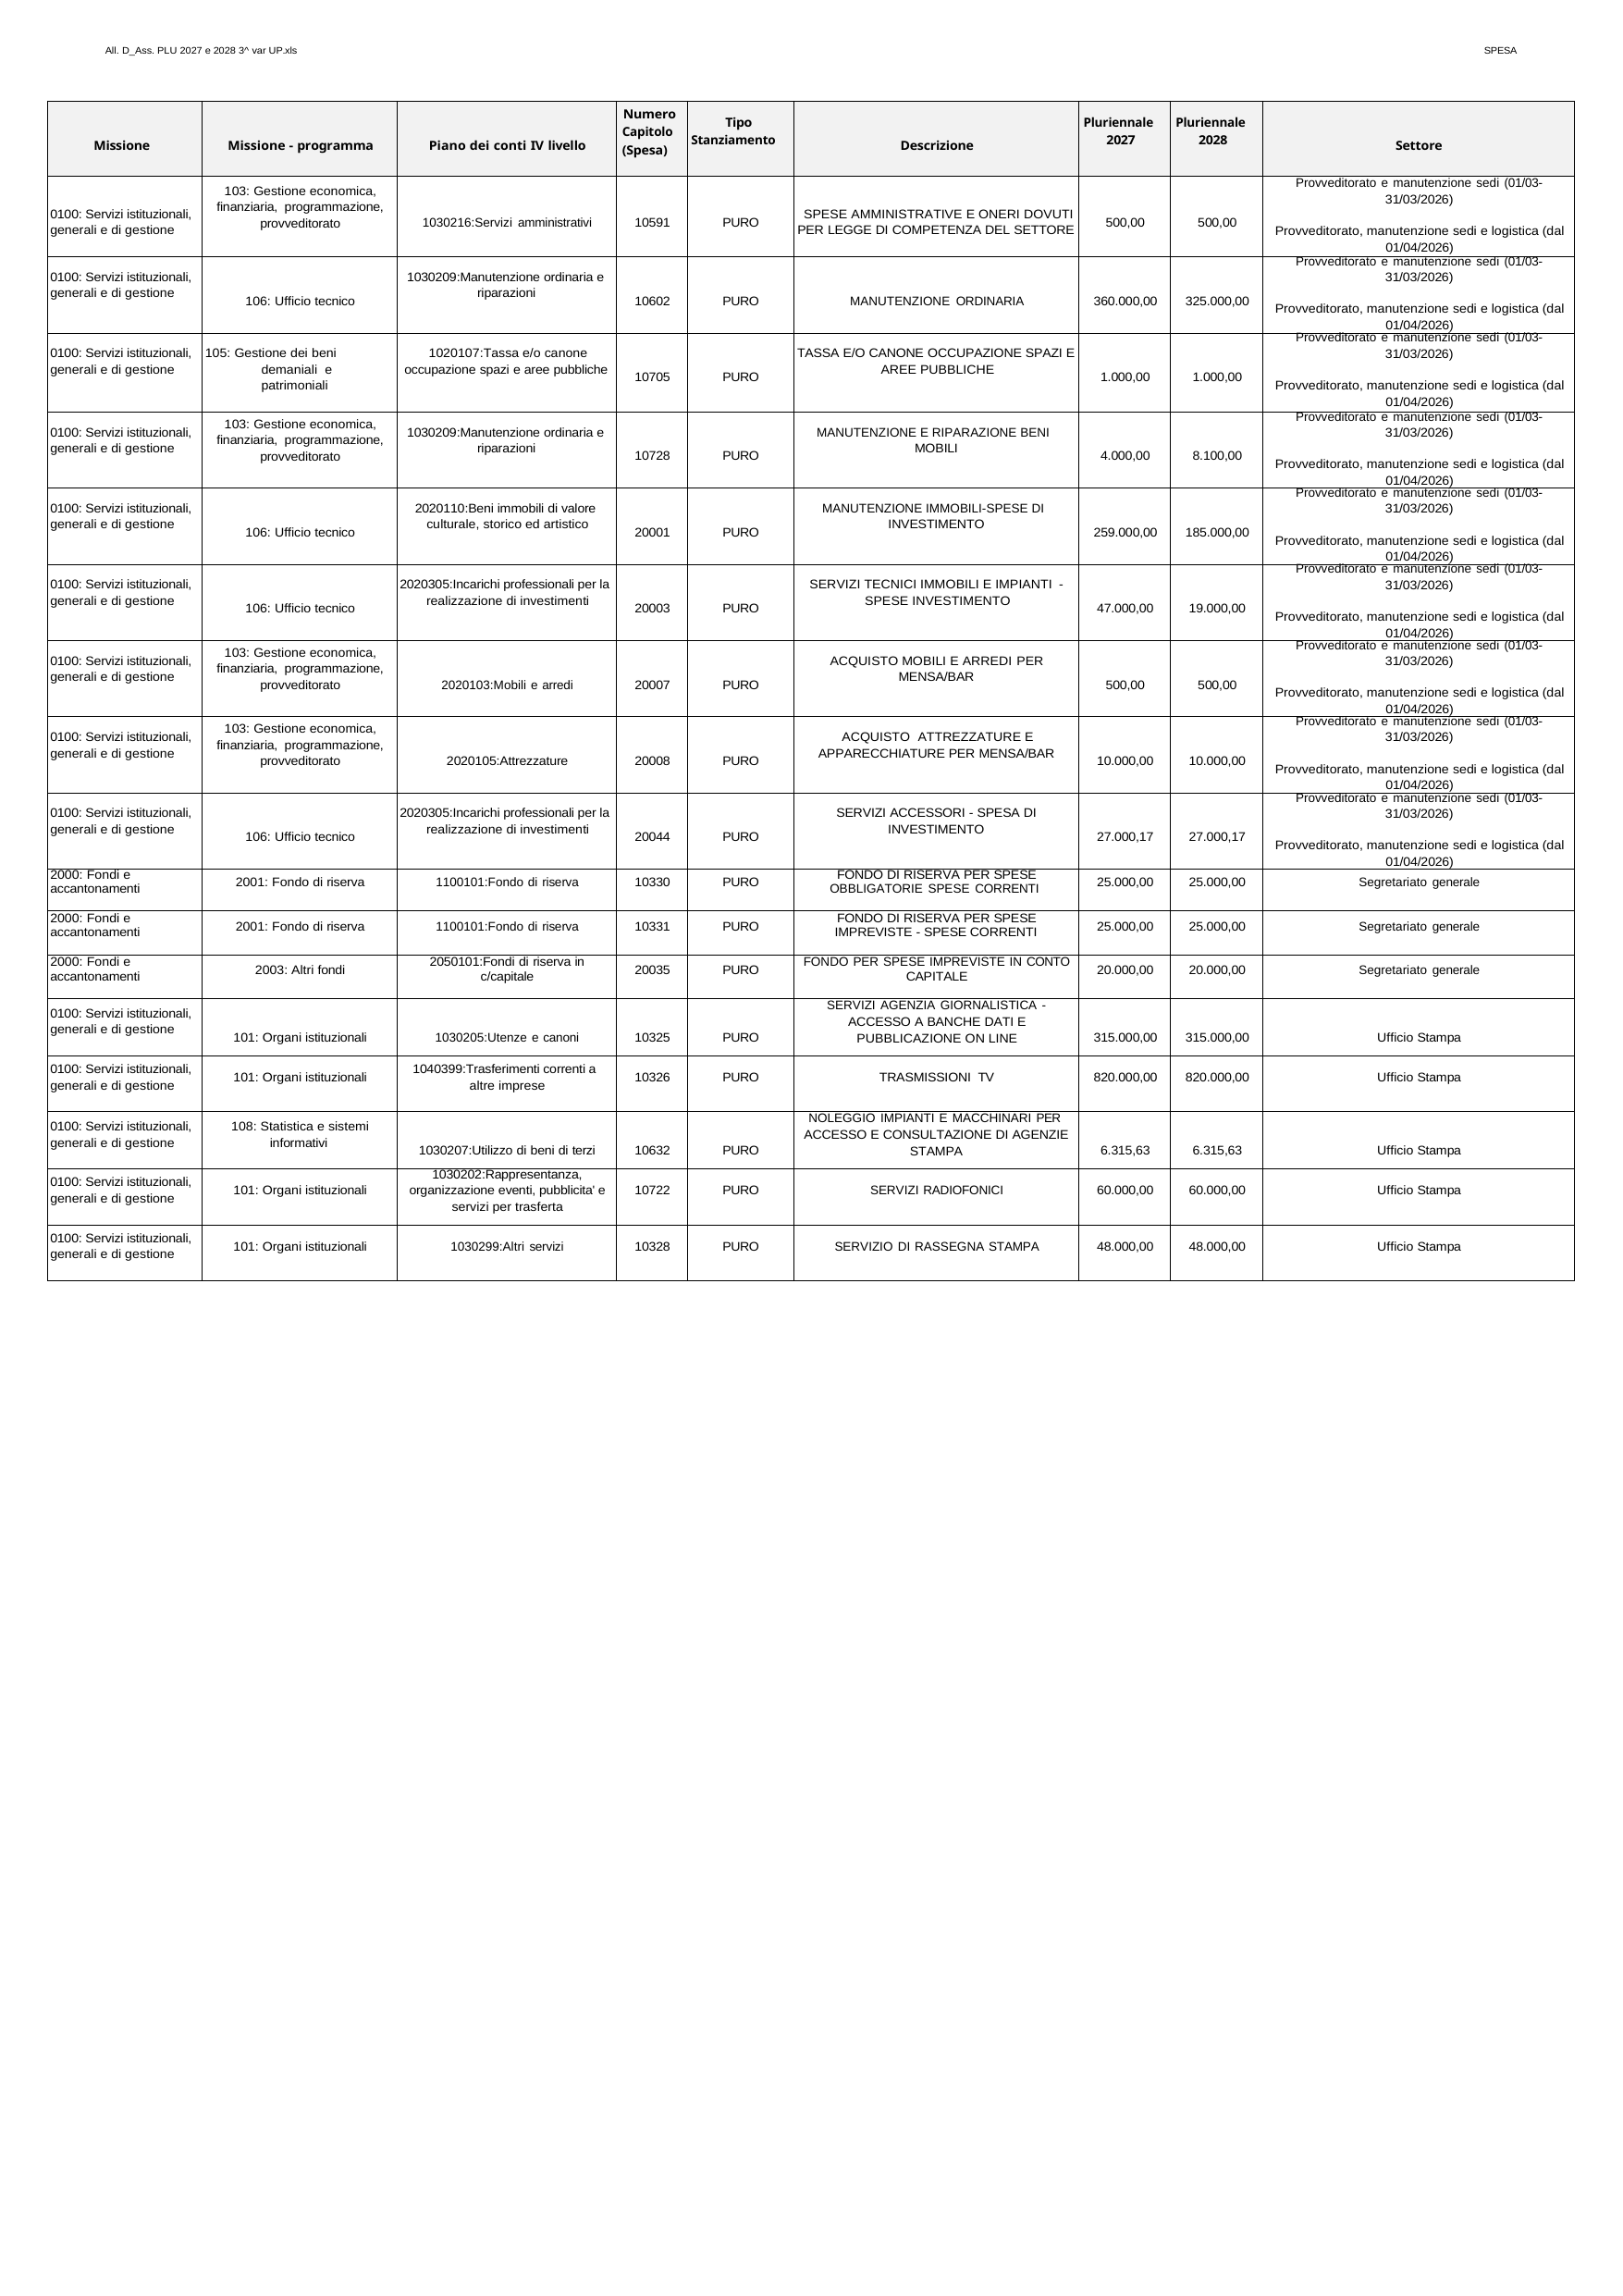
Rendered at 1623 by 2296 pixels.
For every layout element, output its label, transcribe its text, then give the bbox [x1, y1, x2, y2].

table_cell PURO [688, 794, 793, 869]
table_cell Ufficio Stampa [1263, 1112, 1574, 1168]
table_cell 2001: Fondo di riserva [203, 911, 397, 955]
table_cell ACQUISTO MOBILI E ARREDI PER MENSA/BAR [794, 641, 1078, 716]
table_cell 105: Gestione dei beni demaniali e patrimoniali [203, 334, 397, 412]
table_cell PURO [688, 870, 793, 910]
table_cell 48.000,00 [1171, 1226, 1262, 1280]
table_cell 10325 [617, 999, 687, 1055]
table_cell NOLEGGIO IMPIANTI E MACCHINARI PER ACCESSO E CONSULTAZIONE DI AGENZIE STAMPA [794, 1112, 1078, 1168]
table_cell PURO [688, 413, 793, 488]
table_cell 1030205:Utenze e canoni [398, 999, 616, 1055]
table_cell Ufficio Stampa [1263, 1169, 1574, 1224]
table_cell SERVIZI AGENZIA GIORNALISTICA - ACCESSO A BANCHE DATI E PUBBLICAZIONE ON LINE [794, 999, 1078, 1055]
table_cell 0100: Servizi istituzionali, generali e di gestione [48, 413, 202, 488]
table_cell 20.000,00 [1079, 956, 1170, 998]
table_cell 10331 [617, 911, 687, 955]
table_cell 20003 [617, 565, 687, 640]
table_cell 27.000,17 [1079, 794, 1170, 869]
table_cell 360.000,00 [1079, 257, 1170, 332]
table_cell 20035 [617, 956, 687, 998]
table_cell PURO [688, 488, 793, 563]
table_header Piano dei conti IV livello [398, 102, 616, 176]
table_header Pluriennale 2028 [1171, 102, 1262, 176]
table_cell MANUTENZIONE E RIPARAZIONE BENI MOBILI [794, 413, 1078, 488]
table_cell 103: Gestione economica, finanziaria, programmazione, provveditorato [203, 717, 397, 793]
table_cell 0100: Servizi istituzionali, generali e di gestione [48, 794, 202, 869]
table_cell 0100: Servizi istituzionali, generali e di gestione [48, 1169, 202, 1224]
table_cell ACQUISTO ATTREZZATURE E APPARECCHIATURE PER MENSA/BAR [794, 717, 1078, 793]
table_cell 1030207:Utilizzo di beni di terzi [398, 1112, 616, 1168]
table_cell 2020305:Incarichi professionali per la realizzazione di investimenti [398, 794, 616, 869]
table_cell SERVIZI TECNICI IMMOBILI E IMPIANTI - SPESE INVESTIMENTO [794, 565, 1078, 640]
table_cell 10.000,00 [1171, 717, 1262, 793]
table_cell PURO [688, 334, 793, 412]
table_cell 20007 [617, 641, 687, 716]
table_cell SERVIZI ACCESSORI - SPESA DI INVESTIMENTO [794, 794, 1078, 869]
table_cell 820.000,00 [1079, 1056, 1170, 1111]
table_cell 106: Ufficio tecnico [203, 488, 397, 563]
table_cell PURO [688, 717, 793, 793]
table_cell 6.315,63 [1079, 1112, 1170, 1168]
table_cell 0100: Servizi istituzionali, generali e di gestione [48, 1226, 202, 1280]
table_cell PURO [688, 177, 793, 256]
table_cell Segretariato generale [1263, 911, 1574, 955]
table_cell PURO [688, 1169, 793, 1224]
table_header Pluriennale 2027 [1079, 102, 1170, 176]
table_cell 0100: Servizi istituzionali, generali e di gestione [48, 1112, 202, 1168]
table_cell 0100: Servizi istituzionali, generali e di gestione [48, 565, 202, 640]
table_cell SERVIZIO DI RASSEGNA STAMPA [794, 1226, 1078, 1280]
table_cell 1.000,00 [1079, 334, 1170, 412]
table_cell PURO [688, 641, 793, 716]
table_cell 27.000,17 [1171, 794, 1262, 869]
table_cell 315.000,00 [1171, 999, 1262, 1055]
table_cell 1020107:Tassa e/o canone occupazione spazi e aree pubbliche [398, 334, 616, 412]
table_cell 0100: Servizi istituzionali, generali e di gestione [48, 641, 202, 716]
table_cell 1030216:Servizi amministrativi [398, 177, 616, 256]
table_cell 6.315,63 [1171, 1112, 1262, 1168]
table_cell 0100: Servizi istituzionali, generali e di gestione [48, 1056, 202, 1111]
table_cell 60.000,00 [1171, 1169, 1262, 1224]
table_cell PURO [688, 956, 793, 998]
table_cell 820.000,00 [1171, 1056, 1262, 1111]
table_cell 315.000,00 [1079, 999, 1170, 1055]
table_cell 500,00 [1079, 177, 1170, 256]
table_cell 500,00 [1079, 641, 1170, 716]
table_cell 10632 [617, 1112, 687, 1168]
table_cell 106: Ufficio tecnico [203, 565, 397, 640]
table_cell 25.000,00 [1079, 911, 1170, 955]
table_cell 103: Gestione economica, finanziaria, programmazione, provveditorato [203, 413, 397, 488]
table_cell SERVIZI RADIOFONICI [794, 1169, 1078, 1224]
table_cell 10.000,00 [1079, 717, 1170, 793]
table_cell 103: Gestione economica, finanziaria, programmazione, provveditorato [203, 177, 397, 256]
table_cell 20008 [617, 717, 687, 793]
table_cell 2020305:Incarichi professionali per la realizzazione di investimenti [398, 565, 616, 640]
table_cell Segretariato generale [1263, 870, 1574, 910]
table_cell 10330 [617, 870, 687, 910]
table_cell MANUTENZIONE ORDINARIA [794, 257, 1078, 332]
table_cell 259.000,00 [1079, 488, 1170, 563]
table_header Missione [48, 102, 202, 176]
table_cell Provveditorato e manutenzione sedi (01/03- 31/03/2026) Provveditorato, manutenzione sedi e logistica (dal 01/04/2026) [1263, 177, 1574, 256]
table_cell 10591 [617, 177, 687, 256]
table_cell 1100101:Fondo di riserva [398, 911, 616, 955]
table_header Numero Capitolo (Spesa) [617, 102, 687, 176]
table_cell 108: Statistica e sistemi informativi [203, 1112, 397, 1168]
table_cell 48.000,00 [1079, 1226, 1170, 1280]
table_cell 0100: Servizi istituzionali, generali e di gestione [48, 334, 202, 412]
table_cell 103: Gestione economica, finanziaria, programmazione, provveditorato [203, 641, 397, 716]
table_cell 106: Ufficio tecnico [203, 794, 397, 869]
table_cell 2000: Fondi e accantonamenti [48, 911, 202, 955]
table_cell MANUTENZIONE IMMOBILI-SPESE DI INVESTIMENTO [794, 488, 1078, 563]
table_cell 1030209:Manutenzione ordinaria e riparazioni [398, 413, 616, 488]
table_cell Provveditorato e manutenzione sedi (01/03- 31/03/2026) Provveditorato, manutenzione sedi e logistica (dal 01/04/2026) [1263, 565, 1574, 640]
table_cell 101: Organi istituzionali [203, 1226, 397, 1280]
table_cell 60.000,00 [1079, 1169, 1170, 1224]
table_cell Ufficio Stampa [1263, 999, 1574, 1055]
table_cell PURO [688, 999, 793, 1055]
table_cell 2020110:Beni immobili di valore culturale, storico ed artistico [398, 488, 616, 563]
table_cell 20.000,00 [1171, 956, 1262, 998]
table_cell 1030299:Altri servizi [398, 1226, 616, 1280]
table_cell 10326 [617, 1056, 687, 1111]
table_cell 19.000,00 [1171, 565, 1262, 640]
table_header Missione - programma [203, 102, 397, 176]
table_cell 8.100,00 [1171, 413, 1262, 488]
table_cell 500,00 [1171, 177, 1262, 256]
table_cell 20001 [617, 488, 687, 563]
table_cell 106: Ufficio tecnico [203, 257, 397, 332]
table_cell Ufficio Stampa [1263, 1226, 1574, 1280]
table_cell Provveditorato e manutenzione sedi (01/03- 31/03/2026) Provveditorato, manutenzione sedi e logistica (dal 01/04/2026) [1263, 641, 1574, 716]
table_cell 2000: Fondi e accantonamenti [48, 870, 202, 910]
table_cell PURO [688, 1112, 793, 1168]
table_cell 2000: Fondi e accantonamenti [48, 956, 202, 998]
table_cell 101: Organi istituzionali [203, 999, 397, 1055]
table_cell TRASMISSIONI TV [794, 1056, 1078, 1111]
table_cell 20044 [617, 794, 687, 869]
table_header Descrizione [794, 102, 1078, 176]
table_cell 2001: Fondo di riserva [203, 870, 397, 910]
table_cell 1030209:Manutenzione ordinaria e riparazioni [398, 257, 616, 332]
table_cell 25.000,00 [1171, 870, 1262, 910]
table_cell 10728 [617, 413, 687, 488]
table_cell 25.000,00 [1171, 911, 1262, 955]
table_cell Provveditorato e manutenzione sedi (01/03- 31/03/2026) Provveditorato, manutenzione sedi e logistica (dal 01/04/2026) [1263, 413, 1574, 488]
table_cell TASSA E/O CANONE OCCUPAZIONE SPAZI E AREE PUBBLICHE [794, 334, 1078, 412]
table_cell Ufficio Stampa [1263, 1056, 1574, 1111]
table_cell Provveditorato e manutenzione sedi (01/03- 31/03/2026) Provveditorato, manutenzione sedi e logistica (dal 01/04/2026) [1263, 257, 1574, 332]
table_cell 1100101:Fondo di riserva [398, 870, 616, 910]
table_cell 10602 [617, 257, 687, 332]
table_cell 2003: Altri fondi [203, 956, 397, 998]
table_cell 101: Organi istituzionali [203, 1056, 397, 1111]
table_cell 0100: Servizi istituzionali, generali e di gestione [48, 999, 202, 1055]
table_cell 25.000,00 [1079, 870, 1170, 910]
table_header Settore [1263, 102, 1574, 176]
table_cell PURO [688, 1056, 793, 1111]
table_cell 10722 [617, 1169, 687, 1224]
table_cell Provveditorato e manutenzione sedi (01/03- 31/03/2026) Provveditorato, manutenzione sedi e logistica (dal 01/04/2026) [1263, 334, 1574, 412]
table_cell 101: Organi istituzionali [203, 1169, 397, 1224]
table_cell 10328 [617, 1226, 687, 1280]
table_cell 0100: Servizi istituzionali, generali e di gestione [48, 488, 202, 563]
table_cell Provveditorato e manutenzione sedi (01/03- 31/03/2026) Provveditorato, manutenzione sedi e logistica (dal 01/04/2026) [1263, 717, 1574, 793]
table_cell 0100: Servizi istituzionali, generali e di gestione [48, 177, 202, 256]
table_cell PURO [688, 565, 793, 640]
table_cell SPESE AMMINISTRATIVE E ONERI DOVUTI PER LEGGE DI COMPETENZA DEL SETTORE [794, 177, 1078, 256]
table_cell 4.000,00 [1079, 413, 1170, 488]
table_cell Segretariato generale [1263, 956, 1574, 998]
table_cell 2050101:Fondi di riserva in c/capitale [398, 956, 616, 998]
table_cell PURO [688, 911, 793, 955]
table_cell Provveditorato e manutenzione sedi (01/03- 31/03/2026) Provveditorato, manutenzione sedi e logistica (dal 01/04/2026) [1263, 794, 1574, 869]
table_cell 2020105:Attrezzature [398, 717, 616, 793]
table_cell 2020103:Mobili e arredi [398, 641, 616, 716]
table_cell 47.000,00 [1079, 565, 1170, 640]
table_cell 0100: Servizi istituzionali, generali e di gestione [48, 717, 202, 793]
table_cell FONDO DI RISERVA PER SPESE IMPREVISTE - SPESE CORRENTI [794, 911, 1078, 955]
table_cell PURO [688, 1226, 793, 1280]
table_cell 325.000,00 [1171, 257, 1262, 332]
table_cell 1030202:Rappresentanza, organizzazione eventi, pubblicita' e servizi per trasferta [398, 1169, 616, 1224]
table_header Tipo Stanziamento [688, 102, 793, 176]
table_cell 10705 [617, 334, 687, 412]
table_cell Provveditorato e manutenzione sedi (01/03- 31/03/2026) Provveditorato, manutenzione sedi e logistica (dal 01/04/2026) [1263, 488, 1574, 563]
table_cell 500,00 [1171, 641, 1262, 716]
table_cell 185.000,00 [1171, 488, 1262, 563]
table_cell FONDO DI RISERVA PER SPESE OBBLIGATORIE SPESE CORRENTI [794, 870, 1078, 910]
table_cell 0100: Servizi istituzionali, generali e di gestione [48, 257, 202, 332]
table_cell 1040399:Trasferimenti correnti a altre imprese [398, 1056, 616, 1111]
table_cell FONDO PER SPESE IMPREVISTE IN CONTO CAPITALE [794, 956, 1078, 998]
table_cell PURO [688, 257, 793, 332]
table_cell 1.000,00 [1171, 334, 1262, 412]
